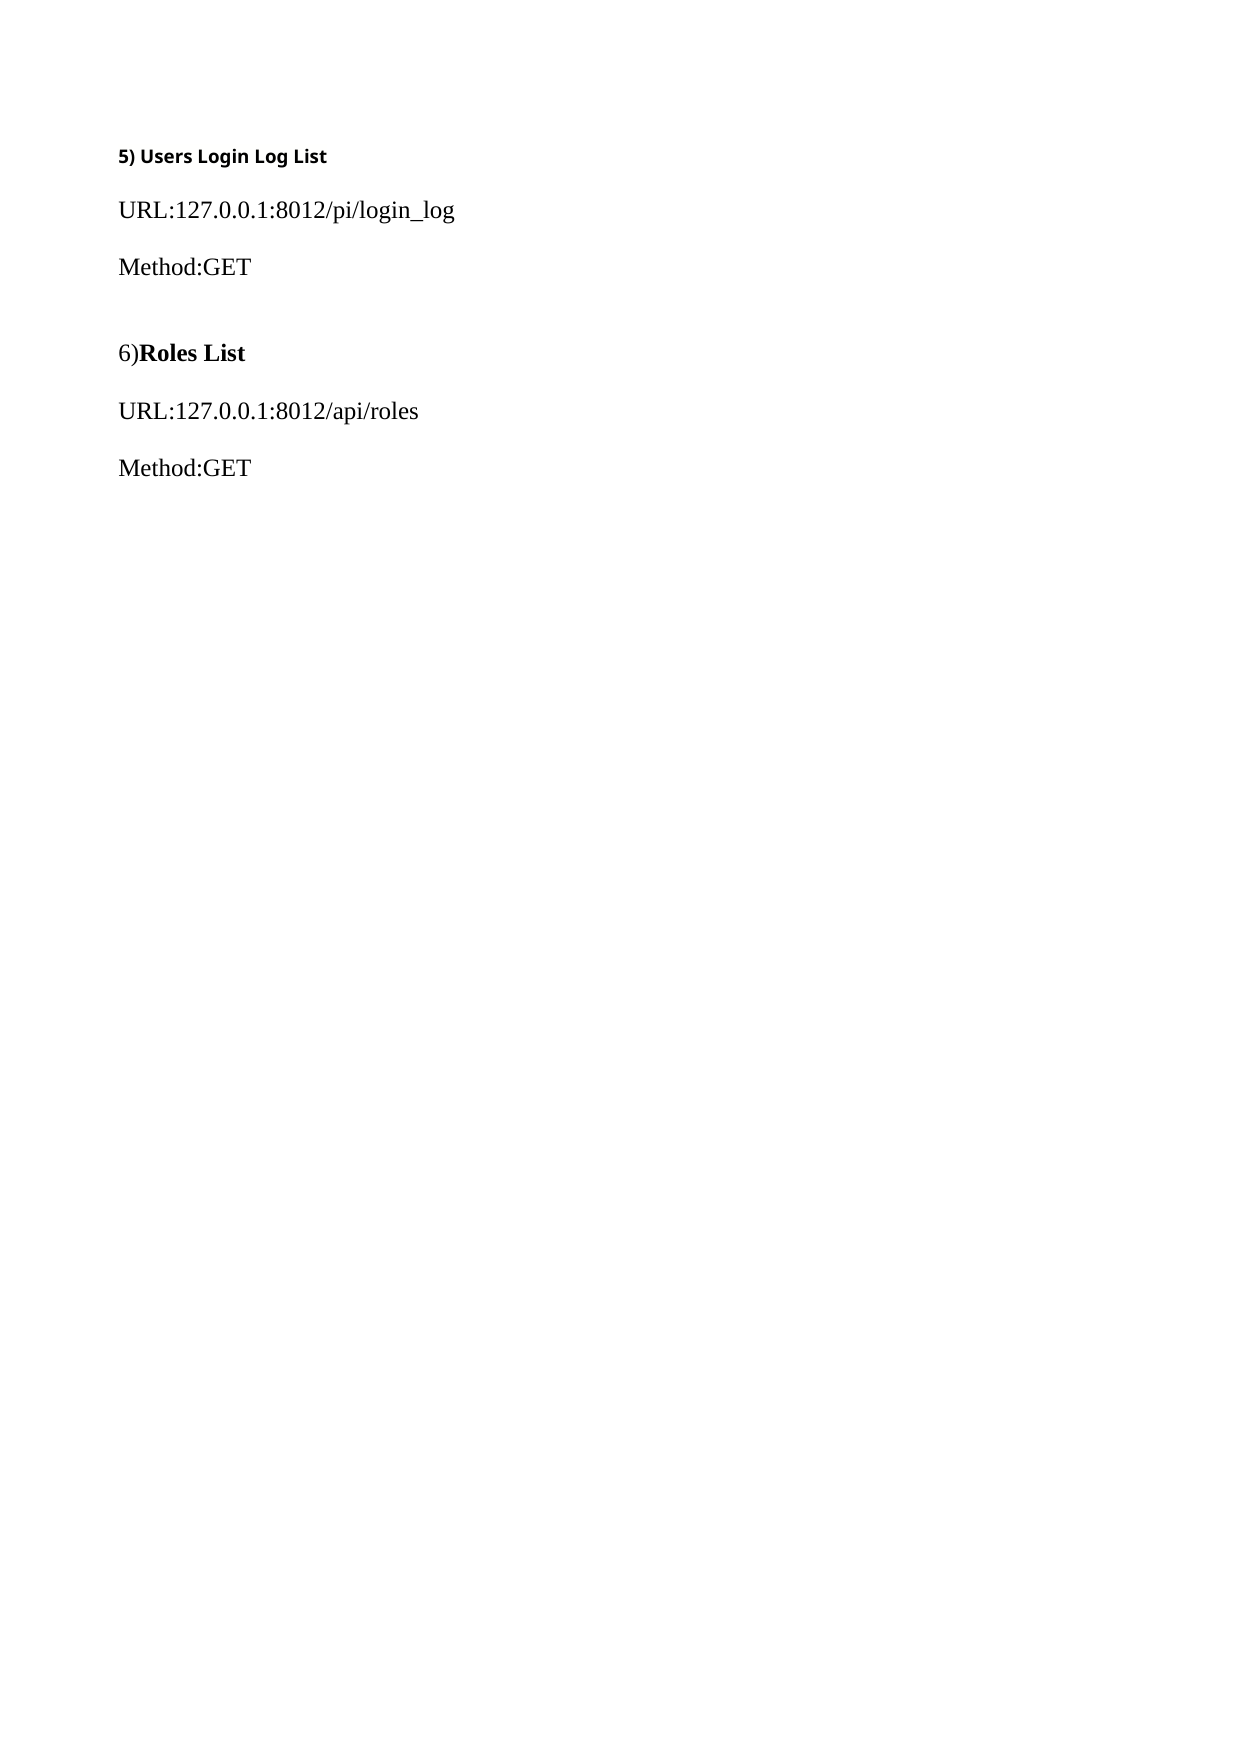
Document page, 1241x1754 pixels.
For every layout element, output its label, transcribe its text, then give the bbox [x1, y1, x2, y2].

text URL:127.0.0.1:8012/pi/login_log [118, 195, 1122, 223]
text Method:GET [118, 252, 1122, 281]
text URL:127.0.0.1:8012/api/roles [118, 396, 1122, 425]
text 6)Roles List [118, 338, 1122, 367]
text 5) Users Login Log List [118, 144, 1122, 169]
text Method:GET [118, 453, 1122, 482]
